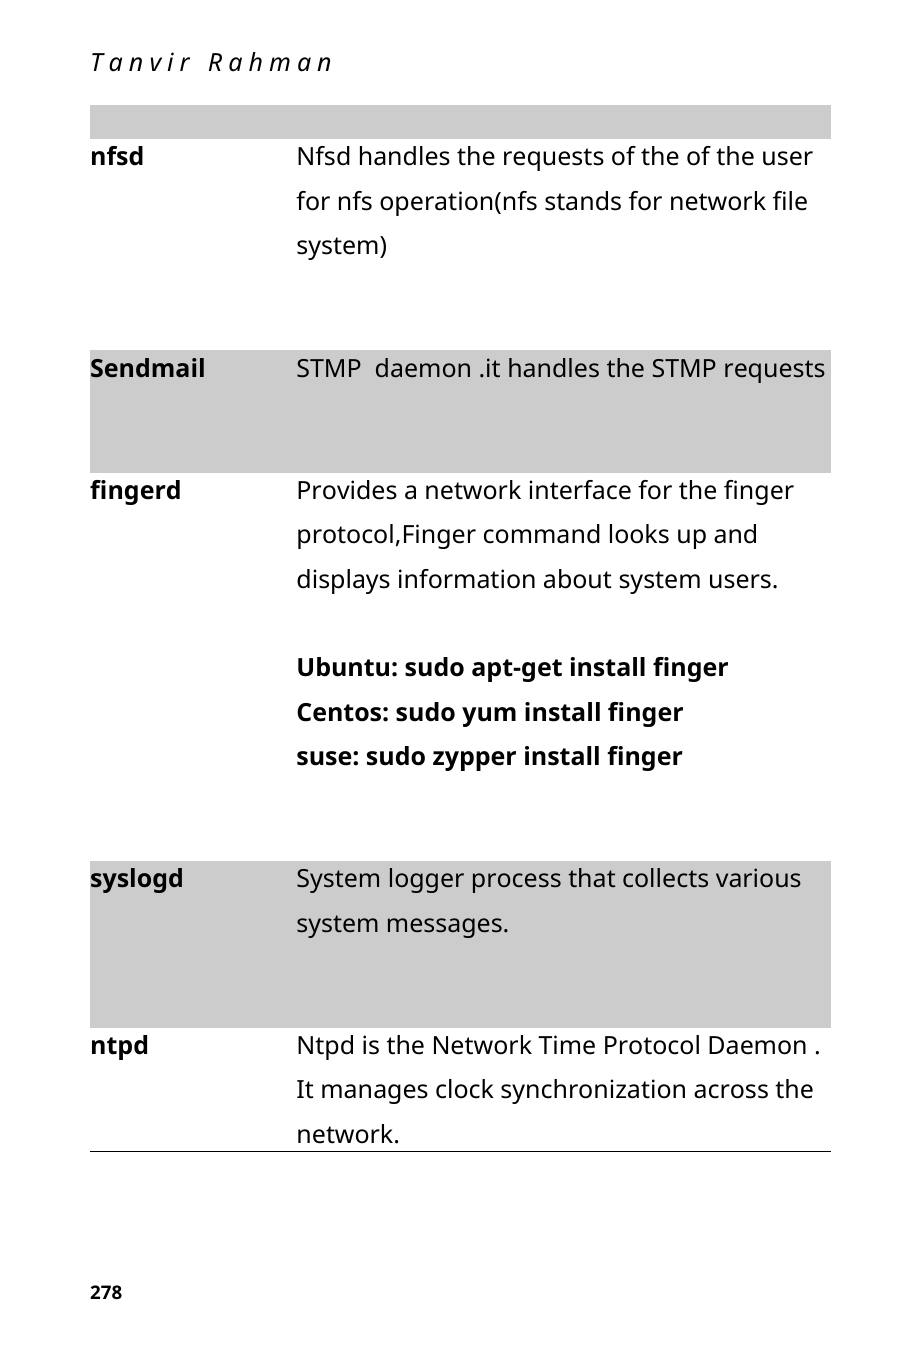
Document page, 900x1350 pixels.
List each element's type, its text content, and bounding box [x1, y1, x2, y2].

table_cell [296, 105, 831, 139]
table_cell Ntpd is the Network Time Protocol Daemon . It manages clock synchronization across the network. [296, 1028, 831, 1151]
table_cell fingerd [90, 473, 296, 861]
table_cell nfsd [90, 139, 296, 350]
table_cell Nfsd handles the requests of the of the user for nfs operation(nfs stands for network file system) [296, 139, 831, 350]
table_cell Provides a network interface for the finger protocol,Finger command looks up and displays information about system users. Ubuntu: sudo apt-get install finger Centos: sudo yum install finger suse: sudo zypper install finger [296, 473, 831, 861]
table_cell Sendmail [90, 350, 296, 473]
table_cell ntpd [90, 1028, 296, 1151]
table_cell STMP daemon .it handles the STMP requests [296, 350, 831, 473]
table_cell System logger process that collects various system messages. [296, 861, 831, 1028]
table_cell [90, 105, 296, 139]
table_cell syslogd [90, 861, 296, 1028]
